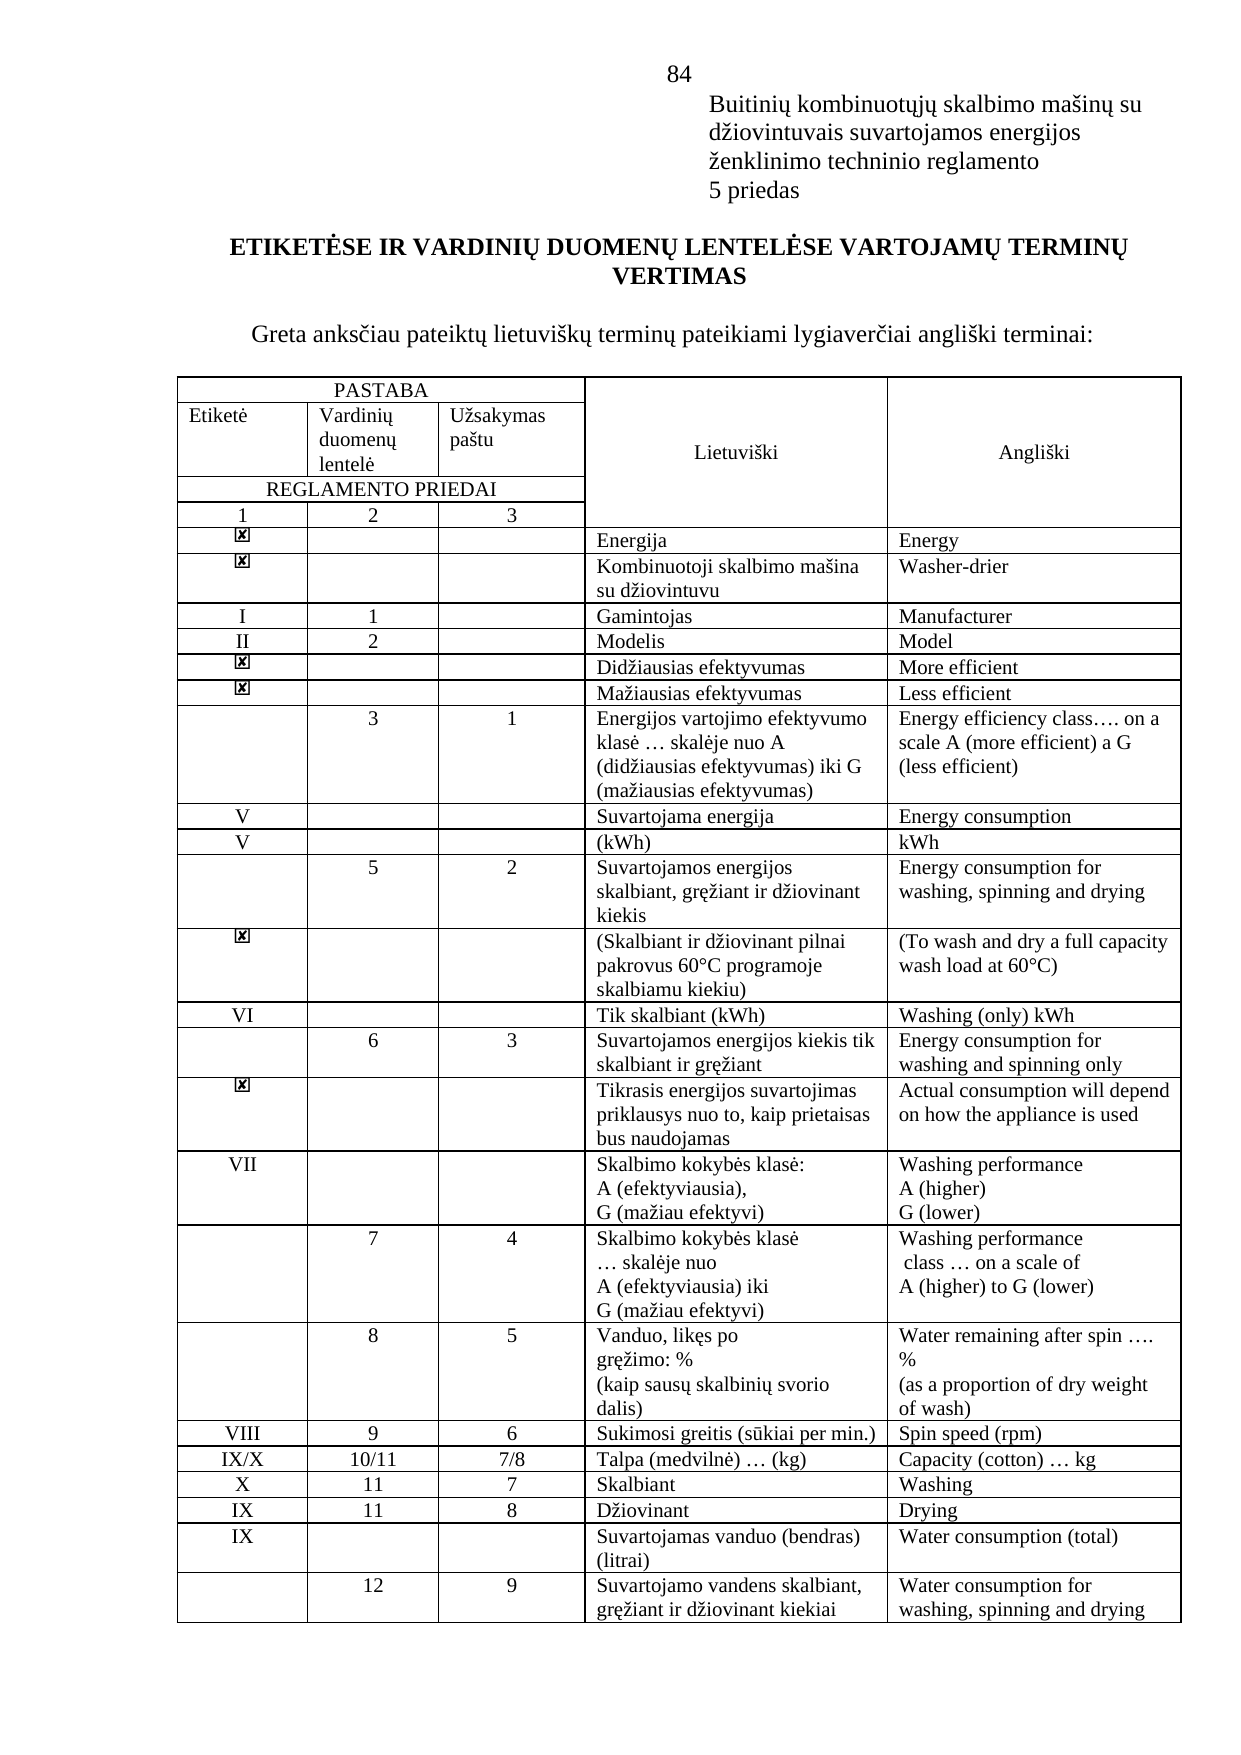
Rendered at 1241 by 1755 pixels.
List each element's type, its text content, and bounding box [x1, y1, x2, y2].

table_cell Water remaining after spin …. % (as a proportion of dry weight of wash) [888, 1323, 1180, 1419]
table_cell V [178, 804, 307, 828]
table_cell 11 [308, 1472, 438, 1496]
table_cell [178, 706, 307, 802]
text Greta anksčiau pateiktų lietuviškų terminų pateikiami lygiaverčiai angliški terminai: [177, 319, 1181, 347]
table_cell 6 [308, 1028, 438, 1076]
table_cell [308, 804, 438, 828]
table_cell  [178, 528, 307, 552]
table_cell  [178, 1078, 307, 1150]
table_cell 1 [439, 706, 584, 802]
table_cell V [178, 830, 307, 854]
table_cell [439, 554, 584, 602]
table_cell VI [178, 1003, 307, 1027]
table_cell Kombinuotoji skalbimo mašina su džiovintuvu [586, 554, 887, 602]
table_cell Capacity (cotton) … kg [888, 1447, 1180, 1471]
table_cell [439, 1524, 584, 1572]
table_cell Washing performance class … on a scale of A (higher) to G (lower) [888, 1226, 1180, 1322]
table_cell [308, 528, 438, 552]
table_cell VIII [178, 1421, 307, 1445]
table_cell Etiketė [178, 403, 307, 476]
table_cell (To wash and dry a full capacity wash load at 60°C) [888, 929, 1180, 1001]
table_cell Energija [586, 528, 887, 552]
table_cell VII [178, 1152, 307, 1224]
table_cell Manufacturer [888, 604, 1180, 628]
table_cell [439, 804, 584, 828]
table_cell 3 [439, 1028, 584, 1076]
table_cell [178, 1323, 307, 1419]
table_cell Užsakymas paštu [439, 403, 584, 476]
text ženklinimo techninio reglamento [177, 146, 1181, 175]
table_cell IX [178, 1498, 307, 1522]
table_cell Washing performance A (higher) G (lower) [888, 1152, 1180, 1224]
table_cell Tik skalbiant (kWh) [586, 1003, 887, 1027]
table_cell [439, 528, 584, 552]
table_cell Less efficient [888, 681, 1180, 704]
table_cell Vanduo, likęs po gręžimo: % (kaip sausų skalbinių svorio dalis) [586, 1323, 887, 1419]
table_cell [308, 655, 438, 679]
table_cell Skalbimo kokybės klasė: A (efektyviausia), G (mažiau efektyvi) [586, 1152, 887, 1224]
table_cell [439, 681, 584, 704]
table_cell [308, 681, 438, 704]
table_cell 5 [439, 1323, 584, 1419]
text džiovintuvais suvartojamos energijos [177, 117, 1181, 146]
table_cell kWh [888, 830, 1180, 854]
table_cell  [178, 655, 307, 679]
table_cell 6 [439, 1421, 584, 1445]
table_cell Washing (only) kWh [888, 1003, 1180, 1027]
table_cell (Skalbiant ir džiovinant pilnai pakrovus 60°C programoje skalbiamu kiekiu) [586, 929, 887, 1001]
table_cell Energy consumption [888, 804, 1180, 828]
table_cell 3 [308, 706, 438, 802]
table_cell Džiovinant [586, 1498, 887, 1522]
table_cell 2 [439, 855, 584, 927]
table_cell 11 [308, 1498, 438, 1522]
table_cell [308, 1152, 438, 1224]
table_cell 12 [308, 1573, 438, 1621]
table_cell 2 [308, 629, 438, 653]
table_cell Washing [888, 1472, 1180, 1496]
table_cell Reglamento priedai [178, 477, 584, 501]
table_cell 10/11 [308, 1447, 438, 1471]
table_cell IX/X [178, 1447, 307, 1471]
table_cell Energy consumption for washing and spinning only [888, 1028, 1180, 1076]
table_cell IX [178, 1524, 307, 1572]
table_cell [439, 629, 584, 653]
table_cell 2 [308, 503, 438, 527]
table_cell Talpa (medvilnė) … (kg) [586, 1447, 887, 1471]
table_cell [178, 1028, 307, 1076]
table_cell [439, 604, 584, 628]
table_cell Energy [888, 528, 1180, 552]
table_cell [439, 1003, 584, 1027]
table_cell Mažiausias efektyvumas [586, 681, 887, 704]
table_cell Suvartojamas vanduo (bendras) (litrai) [586, 1524, 887, 1572]
table_cell Spin speed (rpm) [888, 1421, 1180, 1445]
table_cell 7 [308, 1226, 438, 1322]
table_cell [178, 855, 307, 927]
table_cell 5 [308, 855, 438, 927]
table_cell 9 [439, 1573, 584, 1621]
table_cell Vardinių duomenų lentelė [308, 403, 438, 476]
table_cell Gamintojas [586, 604, 887, 628]
table_cell Washer-drier [888, 554, 1180, 602]
table_cell 7/8 [439, 1447, 584, 1471]
table_cell [439, 655, 584, 679]
table_cell Energy efficiency class…. on a scale A (more efficient) a G (less efficient) [888, 706, 1180, 802]
table_cell [178, 1226, 307, 1322]
table_cell [439, 1078, 584, 1150]
table_cell 1 [308, 604, 438, 628]
table_cell  [178, 681, 307, 704]
table_cell Suvartojamo vandens skalbiant, gręžiant ir džiovinant kiekiai [586, 1573, 887, 1621]
table_cell [308, 554, 438, 602]
text Buitinių kombinuotųjų skalbimo mašinų su [709, 89, 1181, 117]
table_cell [439, 1152, 584, 1224]
table_cell [439, 929, 584, 1001]
table_cell Didžiausias efektyvumas [586, 655, 887, 679]
table_cell Water consumption for washing, spinning and drying [888, 1573, 1180, 1621]
table_cell  [178, 929, 307, 1001]
text 5 priedas [177, 175, 1181, 204]
table_cell Skalbimo kokybės klasė … skalėje nuo A (efektyviausia) iki G (mažiau efektyvi) [586, 1226, 887, 1322]
table_cell Energijos vartojimo efektyvumo klasė … skalėje nuo A (didžiausias efektyvumas) iki G (mažiausias efektyvumas) [586, 706, 887, 802]
table_cell 4 [439, 1226, 584, 1322]
table_cell [439, 830, 584, 854]
table_cell [178, 1573, 307, 1621]
table_cell Tikrasis energijos suvartojimas priklausys nuo to, kaip prietaisas bus naudojamas [586, 1078, 887, 1150]
table_cell  [178, 554, 307, 602]
table_cell Suvartojama energija [586, 804, 887, 828]
table_cell [308, 830, 438, 854]
table_cell Drying [888, 1498, 1180, 1522]
table_cell Actual consumption will depend on how the appliance is used [888, 1078, 1180, 1150]
table_header Angliški [888, 378, 1180, 527]
table_cell [308, 1003, 438, 1027]
table_cell X [178, 1472, 307, 1496]
table_header Lietuviški [586, 378, 887, 527]
table_cell 8 [308, 1323, 438, 1419]
table_header Pastaba [178, 378, 584, 402]
table_cell Modelis [586, 629, 887, 653]
table_cell II [178, 629, 307, 653]
text ETIKETĖSE ir vardinių duomenų lentelėse VARTOJAMŲ TERMINŲ VERTIMAS [177, 232, 1181, 290]
table_cell (kWh) [586, 830, 887, 854]
table_cell 7 [439, 1472, 584, 1496]
table_cell 3 [439, 503, 584, 527]
table_cell [308, 1078, 438, 1150]
table_cell Energy consumption for washing, spinning and drying [888, 855, 1180, 927]
table_cell Model [888, 629, 1180, 653]
table_cell [308, 929, 438, 1001]
table_cell More efficient [888, 655, 1180, 679]
table_cell Suvartojamos energijos skalbiant, gręžiant ir džiovinant kiekis [586, 855, 887, 927]
table_cell 1 [178, 503, 307, 527]
table_cell Water consumption (total) [888, 1524, 1180, 1572]
table_cell Suvartojamos energijos kiekis tik skalbiant ir gręžiant [586, 1028, 887, 1076]
table_cell Sukimosi greitis (sūkiai per min.) [586, 1421, 887, 1445]
table_cell I [178, 604, 307, 628]
table_cell [308, 1524, 438, 1572]
table_cell 8 [439, 1498, 584, 1522]
table_cell Skalbiant [586, 1472, 887, 1496]
table_cell 9 [308, 1421, 438, 1445]
